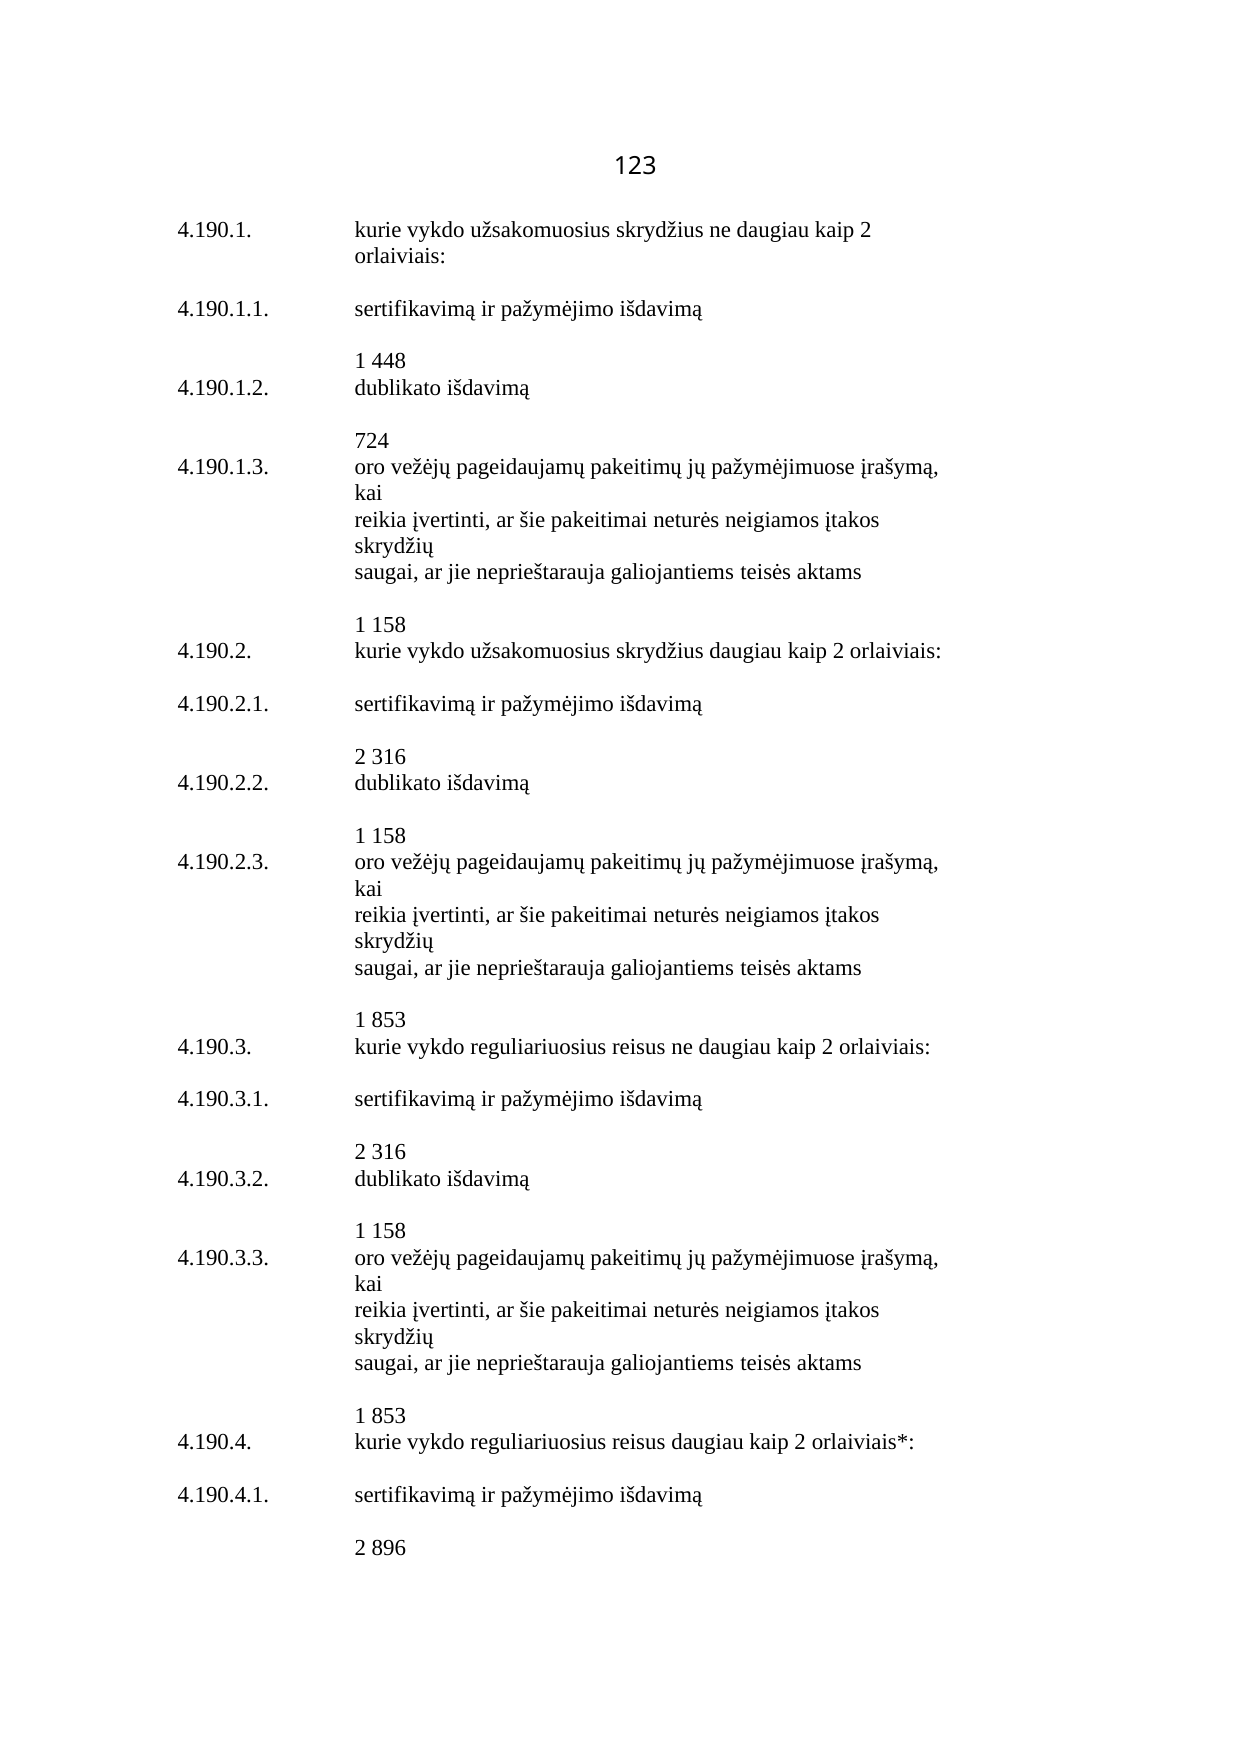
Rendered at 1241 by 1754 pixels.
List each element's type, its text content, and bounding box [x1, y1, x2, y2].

text 4.190.3.1. sertifikavimą ir pažymėjimo išdavimą 2 316 [177, 1086, 945, 1164]
text 4.190.2. kurie vykdo užsakomuosius skrydžius daugiau kaip 2 orlaiviais: [177, 637, 945, 690]
text saugai, ar jie neprieštarauja galiojantiems teisės aktams 1 158 [354, 558, 945, 637]
text 4.190.3. kurie vykdo reguliariuosius reisus ne daugiau kaip 2 orlaiviais: [177, 1033, 945, 1086]
text 4.190.1. kurie vykdo užsakomuosius skrydžius ne daugiau kaip 2 orlaiviais: [177, 216, 945, 295]
text reikia įvertinti, ar šie pakeitimai neturės neigiamos įtakos skrydžių [354, 1296, 945, 1349]
text 4.190.1.3. oro vežėjų pageidaujamų pakeitimų jų pažymėjimuose įrašymą, kai [177, 453, 945, 506]
text saugai, ar jie neprieštarauja galiojantiems teisės aktams 1 853 [354, 1349, 945, 1428]
text 4.190.2.2. dublikato išdavimą 1 158 [177, 769, 945, 848]
text 4.190.4.1. sertifikavimą ir pažymėjimo išdavimą 2 896 [177, 1481, 945, 1560]
text 4.190.2.1. sertifikavimą ir pažymėjimo išdavimą 2 316 [177, 690, 945, 769]
text 4.190.3.2. dublikato išdavimą 1 158 [177, 1164, 945, 1244]
text reikia įvertinti, ar šie pakeitimai neturės neigiamos įtakos skrydžių [354, 506, 945, 558]
text 4.190.1.1. sertifikavimą ir pažymėjimo išdavimą 1 448 [177, 295, 945, 374]
text 4.190.2.3. oro vežėjų pageidaujamų pakeitimų jų pažymėjimuose įrašymą, kai [177, 848, 945, 901]
text reikia įvertinti, ar šie pakeitimai neturės neigiamos įtakos skrydžių [354, 901, 945, 954]
text 4.190.4. kurie vykdo reguliariuosius reisus daugiau kaip 2 orlaiviais*: [177, 1428, 945, 1481]
text 4.190.3.3. oro vežėjų pageidaujamų pakeitimų jų pažymėjimuose įrašymą, kai [177, 1244, 945, 1296]
text 4.190.1.2. dublikato išdavimą 724 [177, 374, 945, 453]
text saugai, ar jie neprieštarauja galiojantiems teisės aktams 1 853 [354, 954, 945, 1033]
